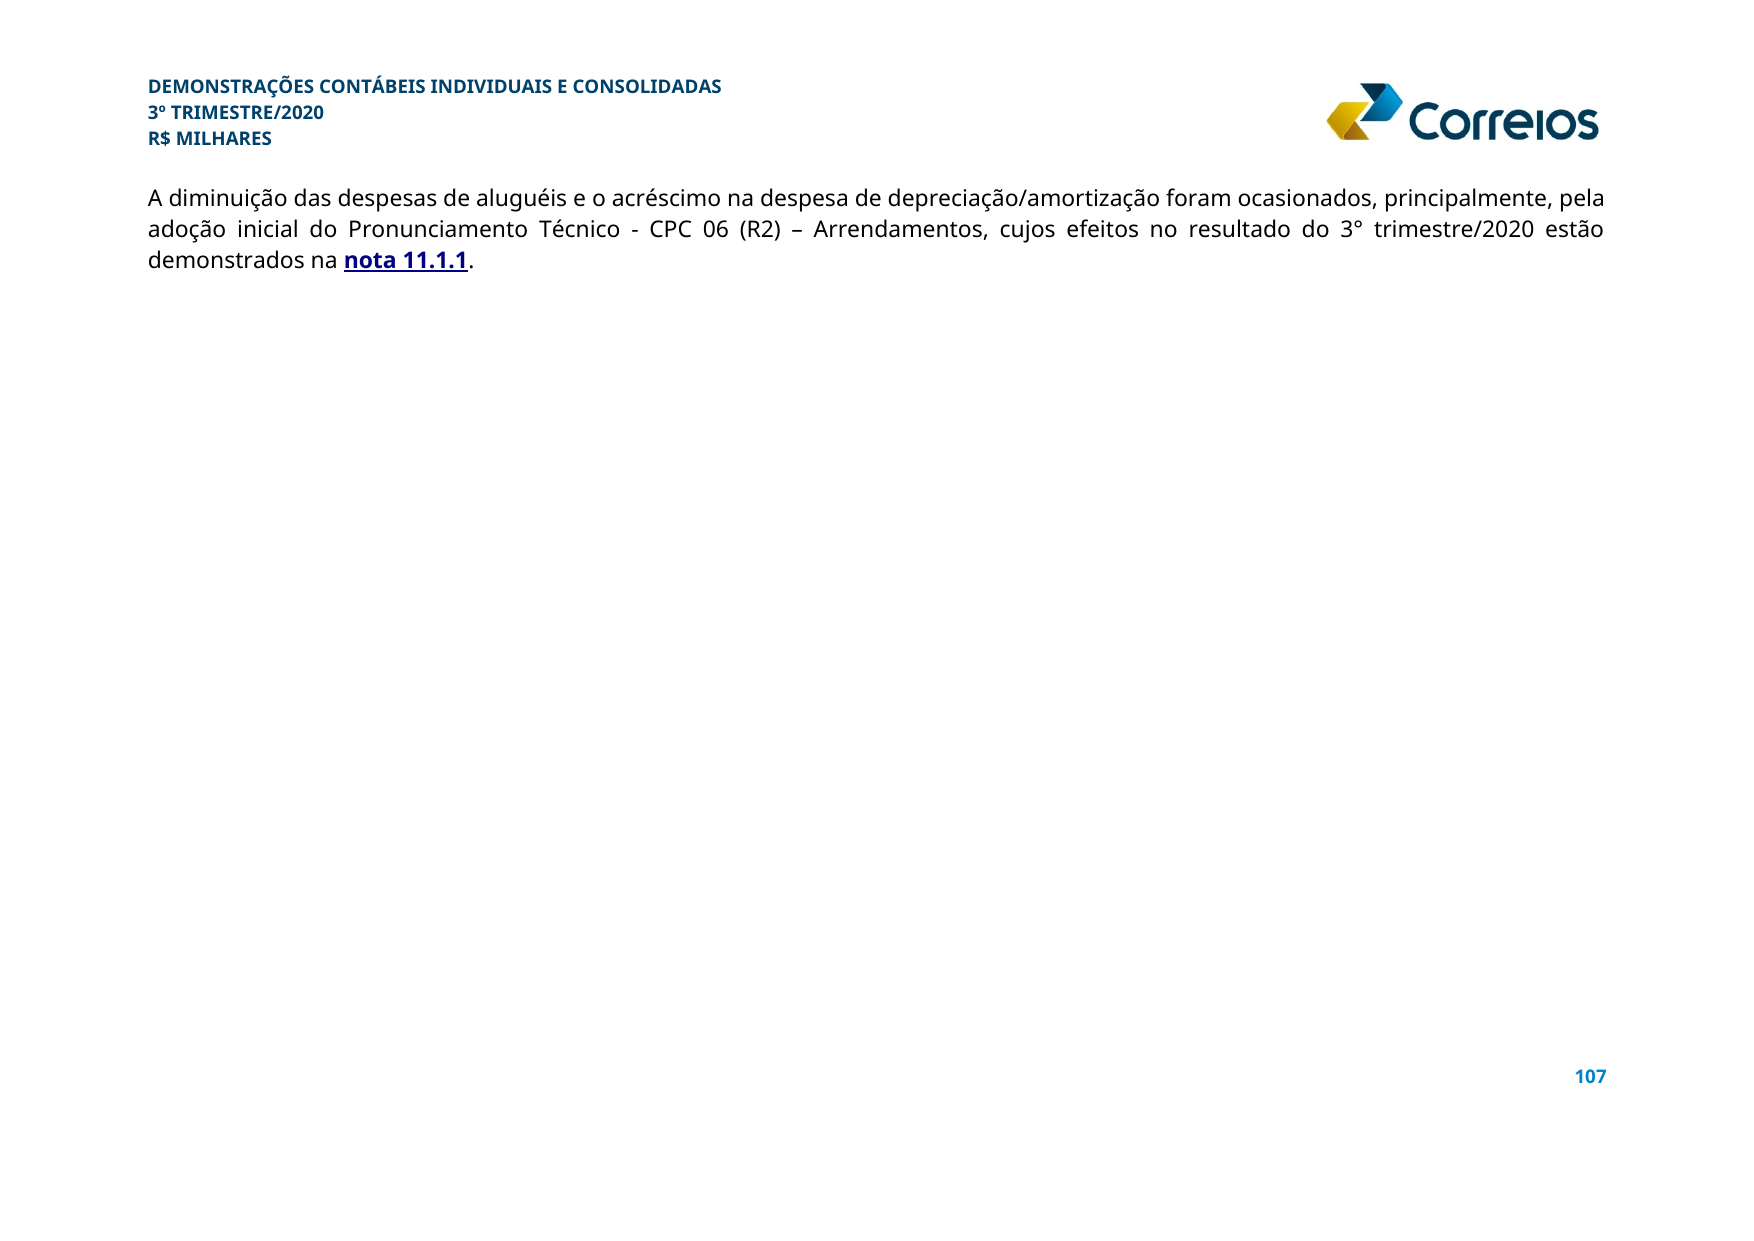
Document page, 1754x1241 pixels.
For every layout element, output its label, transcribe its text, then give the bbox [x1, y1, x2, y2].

text A diminuição das despesas de aluguéis e o acréscimo na despesa de depreciação/amortização foram ocasionados, principalmente, pela adoção inicial do Pronunciamento Técnico - CPC 06 (R2) – Arrendamentos, cujos efeitos no resultado do 3° trimestre/2020 estão demonstrados na nota 11.1.1. [148, 182, 1606, 275]
